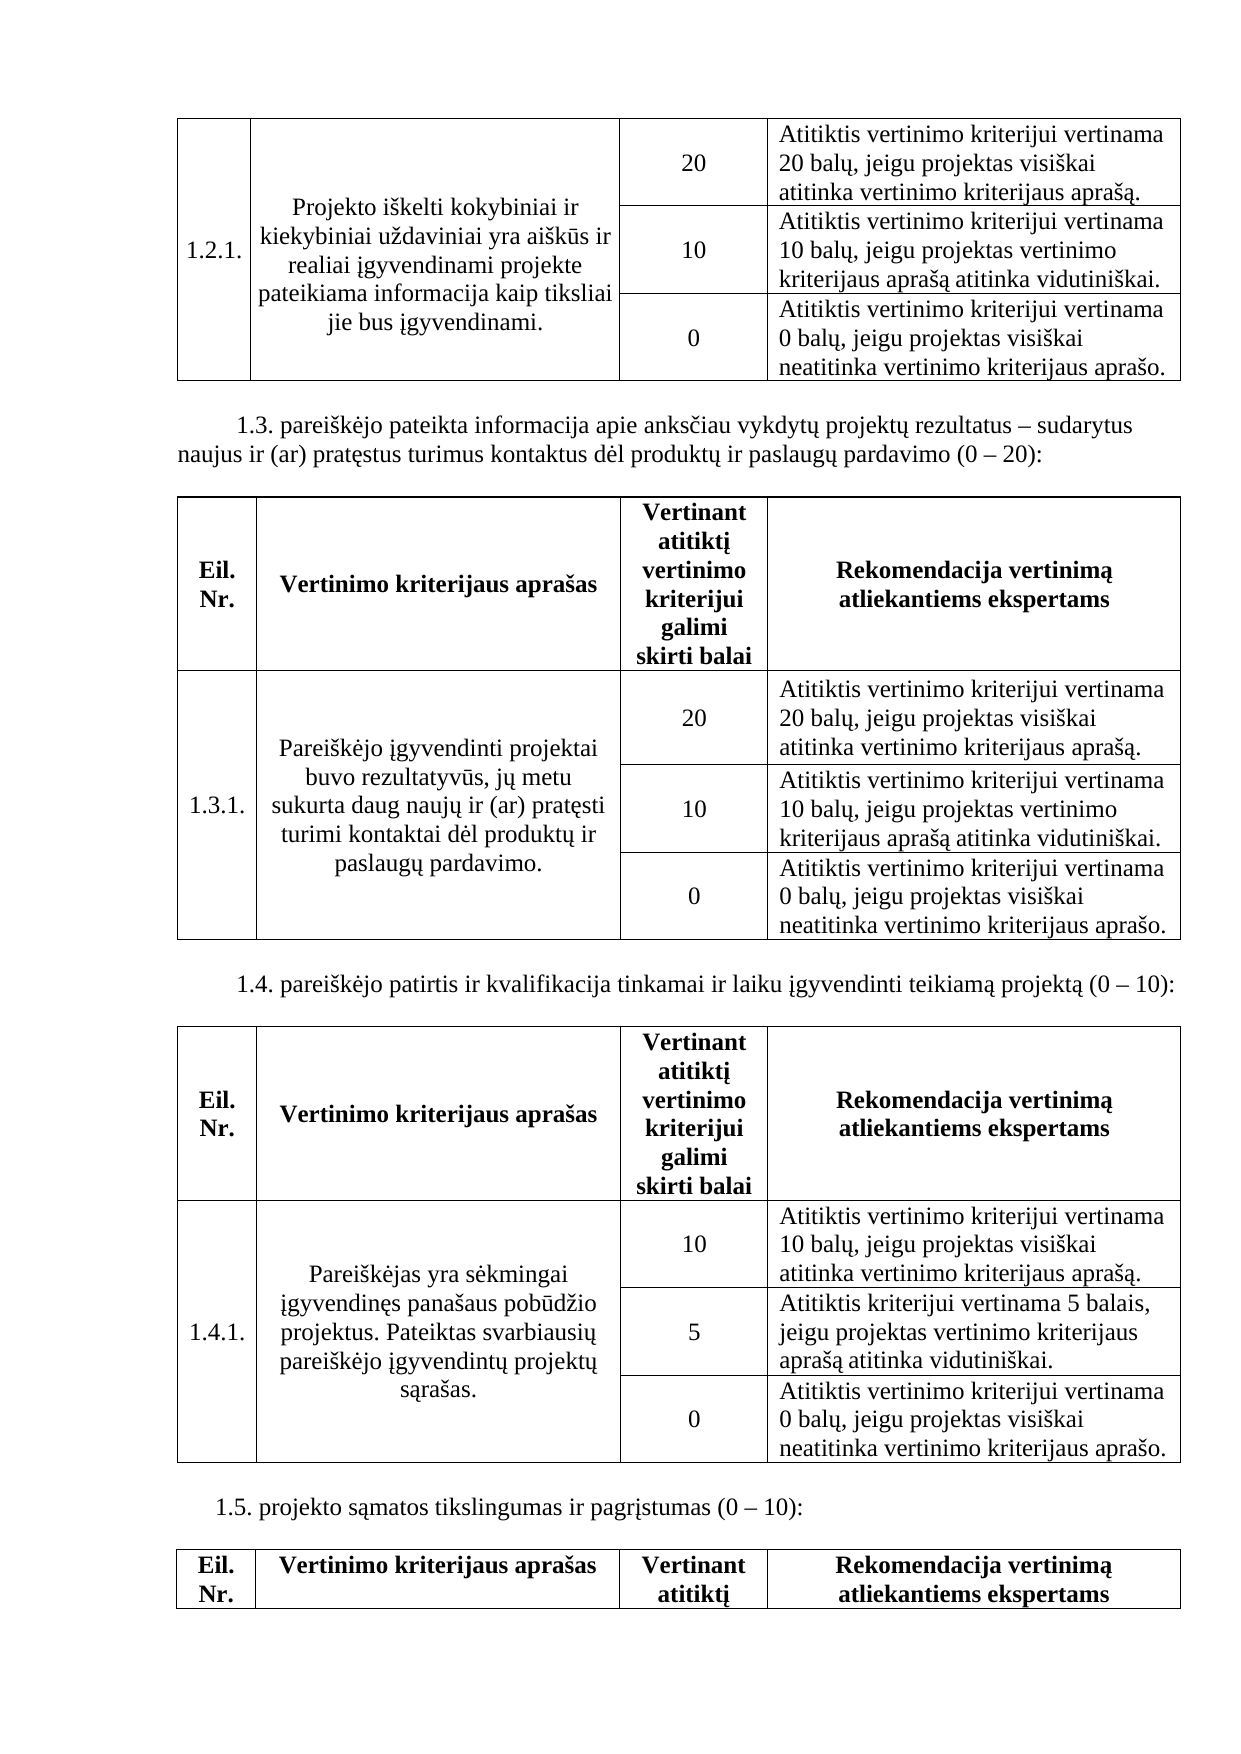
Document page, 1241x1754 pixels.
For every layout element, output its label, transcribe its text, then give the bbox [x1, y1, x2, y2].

text 1.4. pareiškėjo patirtis ir kvalifikacija tinkamai ir laiku įgyvendinti teikiamą projektą (0 – 10): [177, 969, 1181, 997]
table_header Rekomendacija vertinimą atliekantiems ekspertams [768, 1550, 1180, 1608]
table_cell Atitiktis vertinimo kriterijui vertinama 20 balų, jeigu projektas visiškai atitinka vertinimo kriterijaus aprašą. [768, 671, 1180, 764]
table_cell 1.4.1. [178, 1201, 256, 1462]
table_cell Projekto iškelti kokybiniai ir kiekybiniai uždaviniai yra aiškūs ir realiai įgyvendinami projekte pateikiama informacija kaip tiksliai jie bus įgyvendinami. [251, 119, 619, 380]
table_header Vertinimo kriterijaus aprašas [257, 498, 620, 670]
table_header Vertinimo kriterijaus aprašas [256, 1550, 619, 1608]
table_cell Atitiktis vertinimo kriterijui vertinama 10 balų, jeigu projektas visiškai atitinka vertinimo kriterijaus aprašą. [768, 1201, 1180, 1287]
table_header Rekomendacija vertinimą atliekantiems ekspertams [768, 1027, 1180, 1200]
table_header Vertinant atitiktį vertinimo kriterijui galimi skirti balai [621, 498, 767, 670]
table_cell Atitiktis vertinimo kriterijui vertinama 10 balų, jeigu projektas vertinimo kriterijaus aprašą atitinka vidutiniškai. [768, 765, 1180, 852]
table_cell 10 [621, 1201, 767, 1287]
table_cell 20 [620, 119, 767, 205]
table_cell Atitiktis vertinimo kriterijui vertinama 20 balų, jeigu projektas visiškai atitinka vertinimo kriterijaus aprašą. [768, 119, 1180, 205]
table_header Vertinant atitiktį vertinimo kriterijui galimi skirti balai [621, 1027, 767, 1200]
table_cell 20 [621, 671, 767, 764]
table_cell Atitiktis vertinimo kriterijui vertinama 10 balų, jeigu projektas vertinimo kriterijaus aprašą atitinka vidutiniškai. [768, 206, 1180, 293]
text 1.5. projekto sąmatos tikslingumas ir pagrįstumas (0 – 10): [215, 1492, 1132, 1521]
table_cell Pareiškėjo įgyvendinti projektai buvo rezultatyvūs, jų metu sukurta daug naujų ir (ar) pratęsti turimi kontaktai dėl produktų ir paslaugų pardavimo. [257, 671, 620, 939]
table_cell Pareiškėjas yra sėkmingai įgyvendinęs panašaus pobūdžio projektus. Pateiktas svarbiausių pareiškėjo įgyvendintų projektų sąrašas. [257, 1201, 620, 1462]
table_cell 10 [620, 206, 767, 293]
table_cell 1.3.1. [178, 671, 256, 939]
table_header Vertinant atitiktį [620, 1550, 767, 1608]
table_cell 10 [621, 765, 767, 852]
text 1.3. pareiškėjo pateikta informacija apie anksčiau vykdytų projektų rezultatus – sudarytus naujus ir (ar) pratęstus turimus kontaktus dėl produktų ir paslaugų pardavimo (0 – 20): [177, 410, 1181, 468]
table_cell 5 [621, 1288, 767, 1375]
table_cell Atitiktis vertinimo kriterijui vertinama 0 balų, jeigu projektas visiškai neatitinka vertinimo kriterijaus aprašo. [768, 1376, 1180, 1462]
table_header Vertinimo kriterijaus aprašas [257, 1027, 620, 1200]
table_cell Atitiktis vertinimo kriterijui vertinama 0 balų, jeigu projektas visiškai neatitinka vertinimo kriterijaus aprašo. [768, 853, 1180, 939]
table_header Eil. Nr. [178, 1027, 256, 1200]
table_header Eil. Nr. [178, 498, 256, 670]
table_header Rekomendacija vertinimą atliekantiems ekspertams [768, 498, 1180, 670]
table_cell Atitiktis vertinimo kriterijui vertinama 0 balų, jeigu projektas visiškai neatitinka vertinimo kriterijaus aprašo. [768, 294, 1180, 380]
table_cell 0 [621, 1376, 767, 1462]
table_cell 0 [620, 294, 767, 380]
table_cell Atitiktis kriterijui vertinama 5 balais, jeigu projektas vertinimo kriterijaus aprašą atitinka vidutiniškai. [768, 1288, 1180, 1375]
table_header Eil. Nr. [177, 1550, 255, 1608]
table_cell 1.2.1. [178, 119, 250, 380]
table_cell 0 [621, 853, 767, 939]
